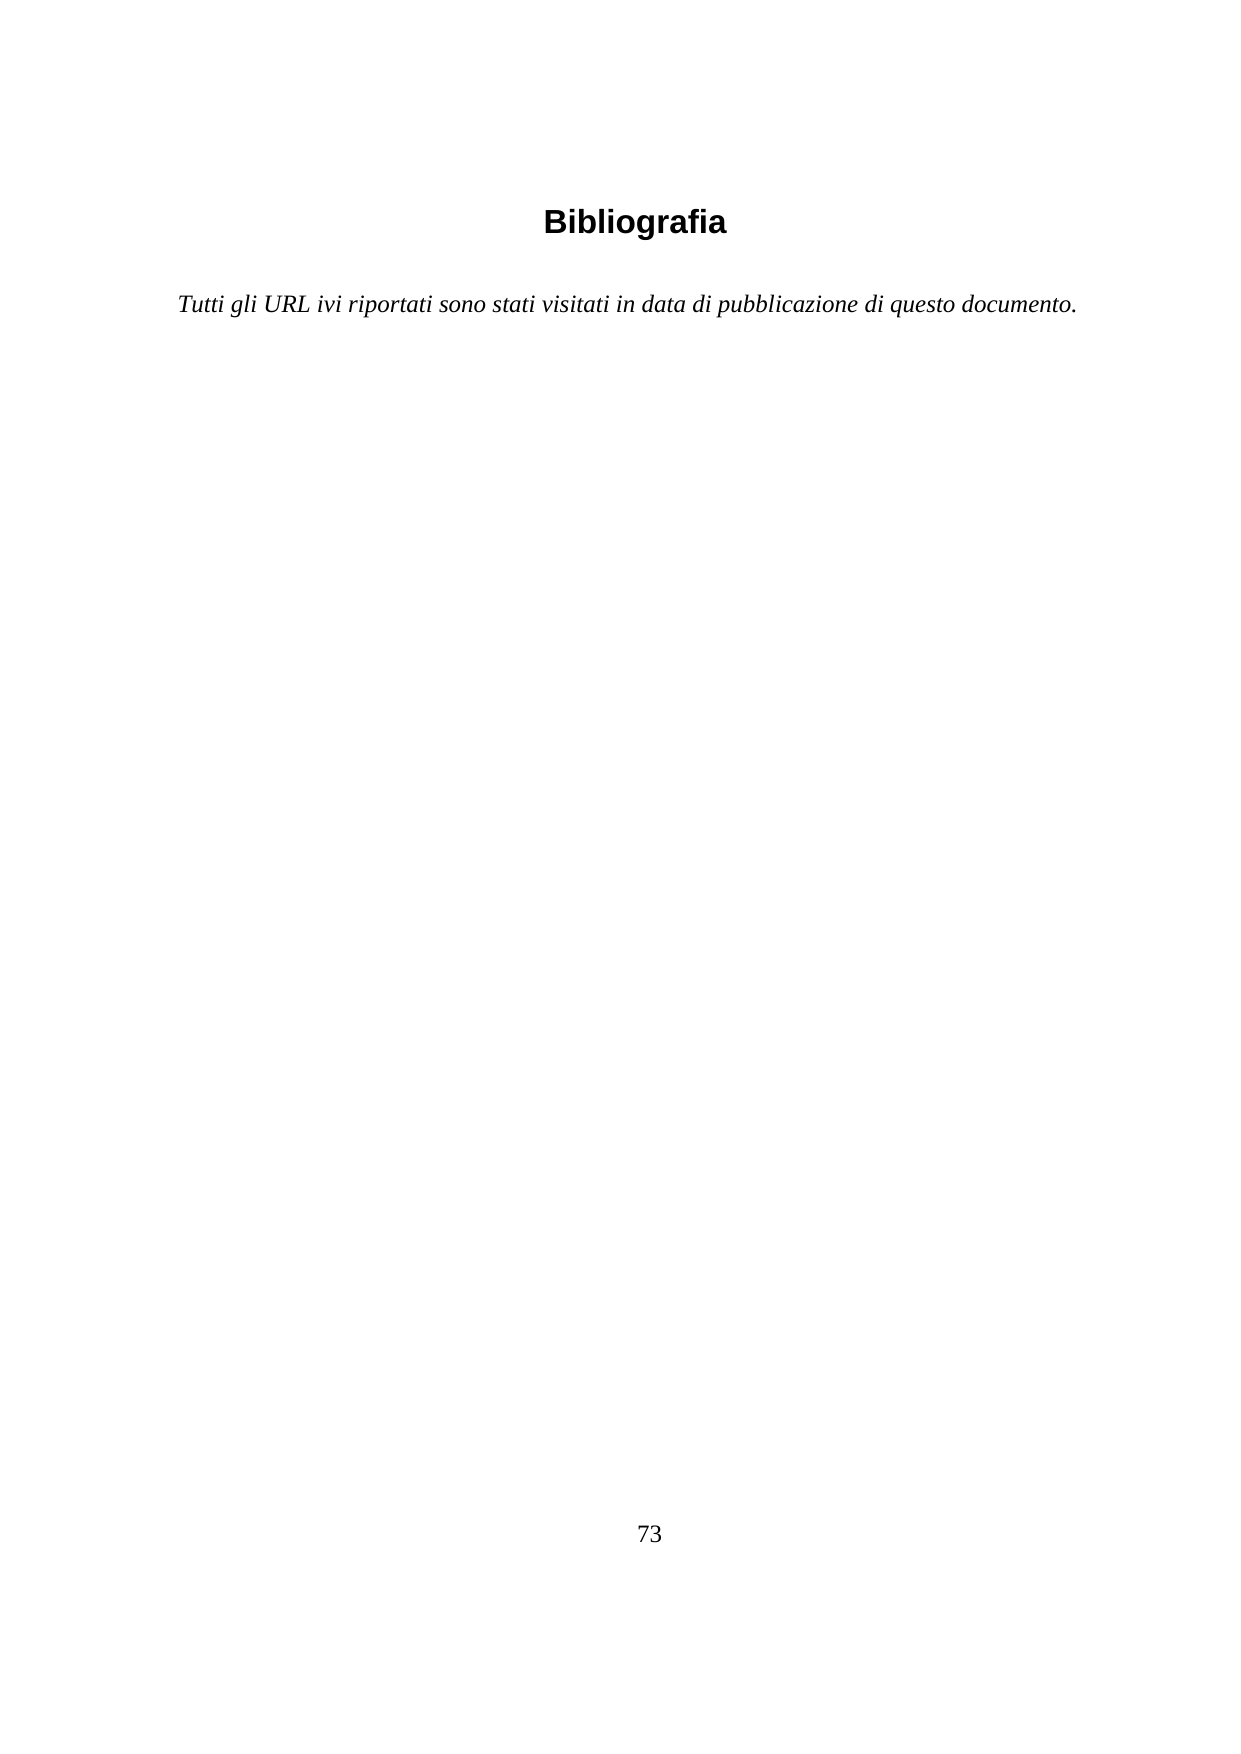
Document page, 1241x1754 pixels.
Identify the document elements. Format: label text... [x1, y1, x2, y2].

subtitle Bibliografia [177, 202, 1093, 241]
text Tutti gli URL ivi riportati sono stati visitati in data di pubblicazione di questo documento. [177, 289, 1093, 318]
